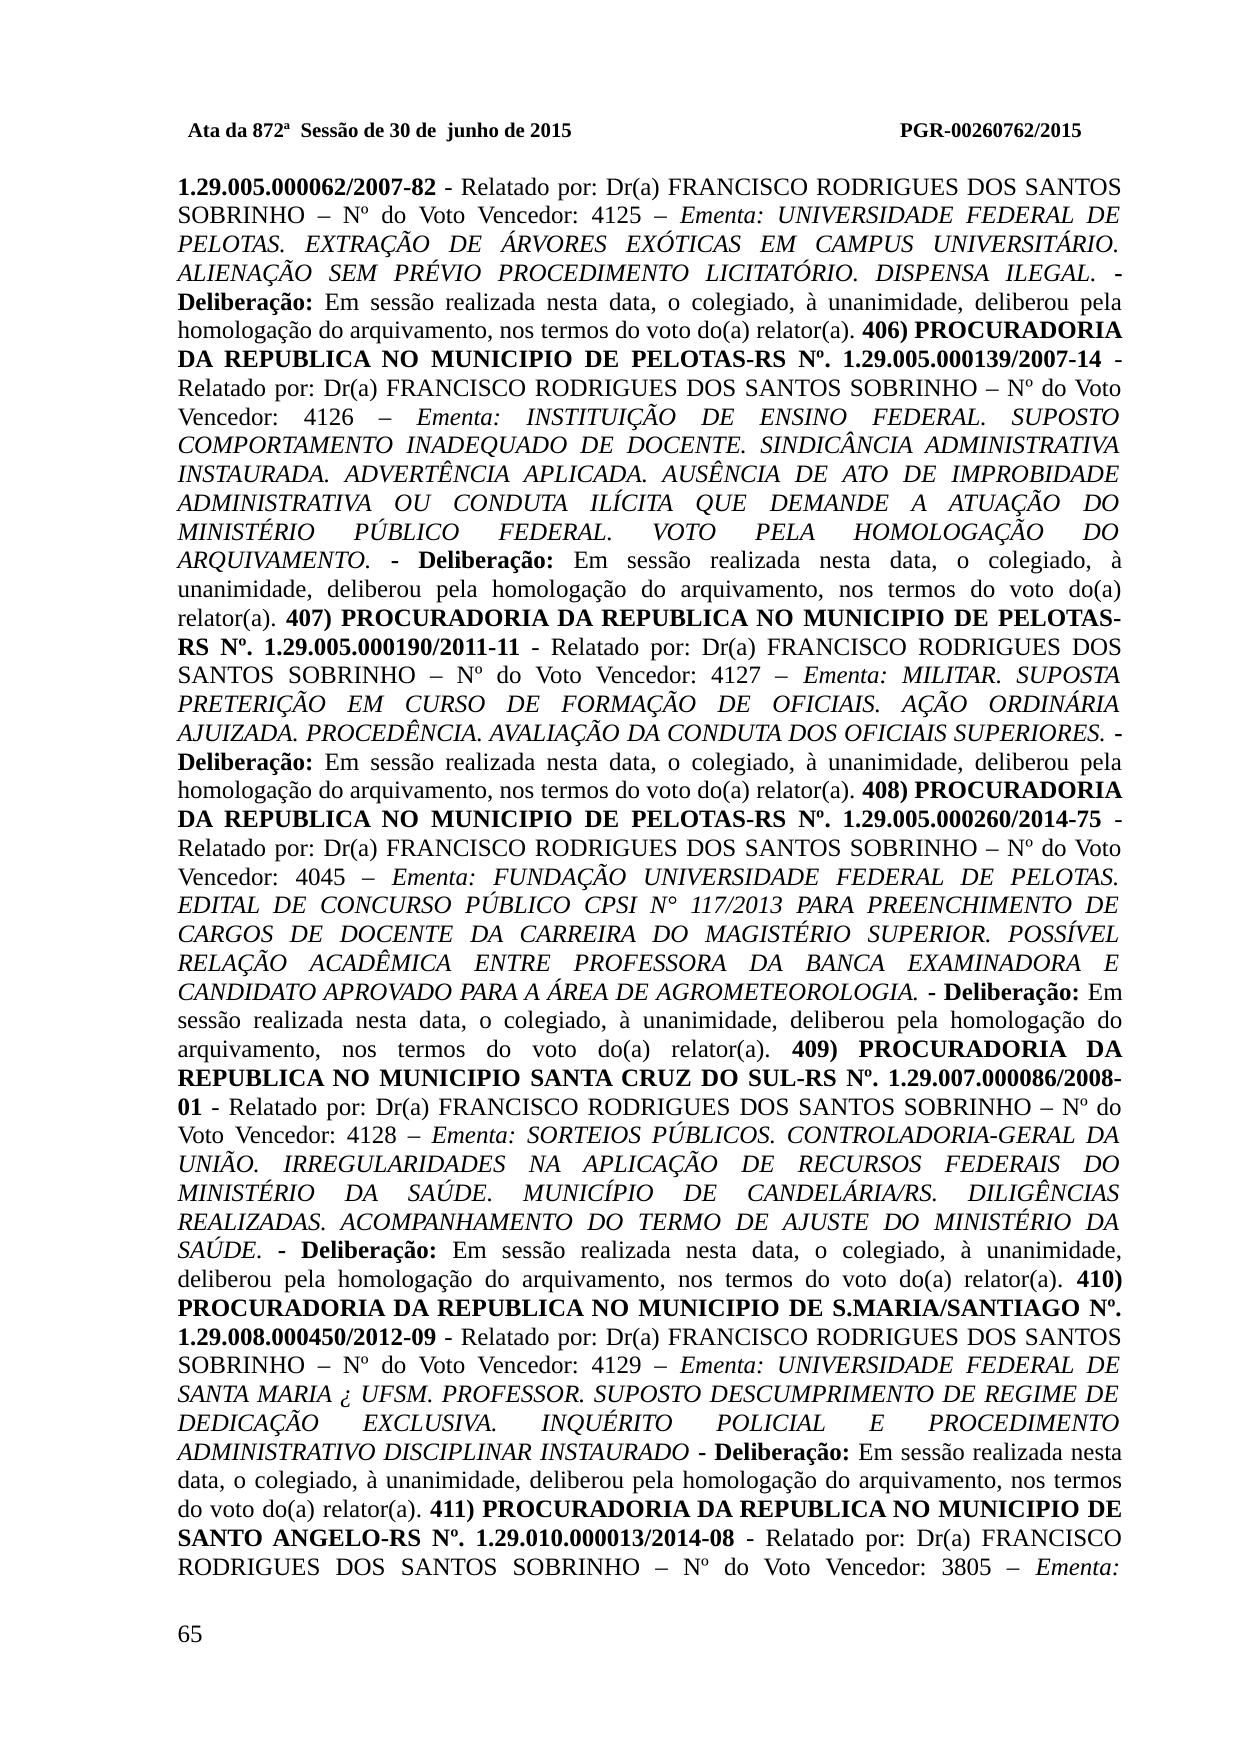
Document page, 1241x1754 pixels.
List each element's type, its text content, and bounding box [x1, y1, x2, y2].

text 1.29.005.000062/2007-82 - Relatado por: Dr(a) FRANCISCO RODRIGUES DOS SANTOS SOBRINHO – Nº do Voto Vencedor: 4125 – Ementa: UNIVERSIDADE FEDERAL DE PELOTAS. EXTRAÇÃO DE ÁRVORES EXÓTICAS EM CAMPUS UNIVERSITÁRIO. ALIENAÇÃO SEM PRÉVIO PROCEDIMENTO LICITATÓRIO. DISPENSA ILEGAL. - Deliberação: Em sessão realizada nesta data, o colegiado, à unanimidade, deliberou pela homologação do arquivamento, nos termos do voto do(a) relator(a). 406) PROCURADORIA DA REPUBLICA NO MUNICIPIO DE PELOTAS-RS Nº. 1.29.005.000139/2007-14 - Relatado por: Dr(a) FRANCISCO RODRIGUES DOS SANTOS SOBRINHO – Nº do Voto Vencedor: 4126 – Ementa: INSTITUIÇÃO DE ENSINO FEDERAL. SUPOSTO COMPORTAMENTO INADEQUADO DE DOCENTE. SINDICÂNCIA ADMINISTRATIVA INSTAURADA. ADVERTÊNCIA APLICADA. AUSÊNCIA DE ATO DE IMPROBIDADE ADMINISTRATIVA OU CONDUTA ILÍCITA QUE DEMANDE A ATUAÇÃO DO MINISTÉRIO PÚBLICO FEDERAL. VOTO PELA HOMOLOGAÇÃO DO ARQUIVAMENTO. - Deliberação: Em sessão realizada nesta data, o colegiado, à unanimidade, deliberou pela homologação do arquivamento, nos termos do voto do(a) relator(a). 407) PROCURADORIA DA REPUBLICA NO MUNICIPIO DE PELOTAS-RS Nº. 1.29.005.000190/2011-11 - Relatado por: Dr(a) FRANCISCO RODRIGUES DOS SANTOS SOBRINHO – Nº do Voto Vencedor: 4127 – Ementa: MILITAR. SUPOSTA PRETERIÇÃO EM CURSO DE FORMAÇÃO DE OFICIAIS. AÇÃO ORDINÁRIA AJUIZADA. PROCEDÊNCIA. AVALIAÇÃO DA CONDUTA DOS OFICIAIS SUPERIORES. - Deliberação: Em sessão realizada nesta data, o colegiado, à unanimidade, deliberou pela homologação do arquivamento, nos termos do voto do(a) relator(a). 408) PROCURADORIA DA REPUBLICA NO MUNICIPIO DE PELOTAS-RS Nº. 1.29.005.000260/2014-75 - Relatado por: Dr(a) FRANCISCO RODRIGUES DOS SANTOS SOBRINHO – Nº do Voto Vencedor: 4045 – Ementa: FUNDAÇÃO UNIVERSIDADE FEDERAL DE PELOTAS. EDITAL DE CONCURSO PÚBLICO CPSI N° 117/2013 PARA PREENCHIMENTO DE CARGOS DE DOCENTE DA CARREIRA DO MAGISTÉRIO SUPERIOR. POSSÍVEL RELAÇÃO ACADÊMICA ENTRE PROFESSORA DA BANCA EXAMINADORA E CANDIDATO APROVADO PARA A ÁREA DE AGROMETEOROLOGIA. - Deliberação: Em sessão realizada nesta data, o colegiado, à unanimidade, deliberou pela homologação do arquivamento, nos termos do voto do(a) relator(a). 409) PROCURADORIA DA REPUBLICA NO MUNICIPIO SANTA CRUZ DO SUL-RS Nº. 1.29.007.000086/2008-01 - Relatado por: Dr(a) FRANCISCO RODRIGUES DOS SANTOS SOBRINHO – Nº do Voto Vencedor: 4128 – Ementa: SORTEIOS PÚBLICOS. CONTROLADORIA-GERAL DA UNIÃO. IRREGULARIDADES NA APLICAÇÃO DE RECURSOS FEDERAIS DO MINISTÉRIO DA SAÚDE. MUNICÍPIO DE CANDELÁRIA/RS. DILIGÊNCIAS REALIZADAS. ACOMPANHAMENTO DO TERMO DE AJUSTE DO MINISTÉRIO DA SAÚDE. - Deliberação: Em sessão realizada nesta data, o colegiado, à unanimidade, deliberou pela homologação do arquivamento, nos termos do voto do(a) relator(a). 410) PROCURADORIA DA REPUBLICA NO MUNICIPIO DE S.MARIA/SANTIAGO Nº. 1.29.008.000450/2012-09 - Relatado por: Dr(a) FRANCISCO RODRIGUES DOS SANTOS SOBRINHO – Nº do Voto Vencedor: 4129 – Ementa: UNIVERSIDADE FEDERAL DE SANTA MARIA ¿ UFSM. PROFESSOR. SUPOSTO DESCUMPRIMENTO DE REGIME DE DEDICAÇÃO EXCLUSIVA. INQUÉRITO POLICIAL E PROCEDIMENTO ADMINISTRATIVO DISCIPLINAR INSTAURADO - Deliberação: Em sessão realizada nesta data, o colegiado, à unanimidade, deliberou pela homologação do arquivamento, nos termos do voto do(a) relator(a). 411) PROCURADORIA DA REPUBLICA NO MUNICIPIO DE SANTO ANGELO-RS Nº. 1.29.010.000013/2014-08 - Relatado por: Dr(a) FRANCISCO RODRIGUES DOS SANTOS SOBRINHO – Nº do Voto Vencedor: 3805 – Ementa: [177, 172, 1122, 1580]
